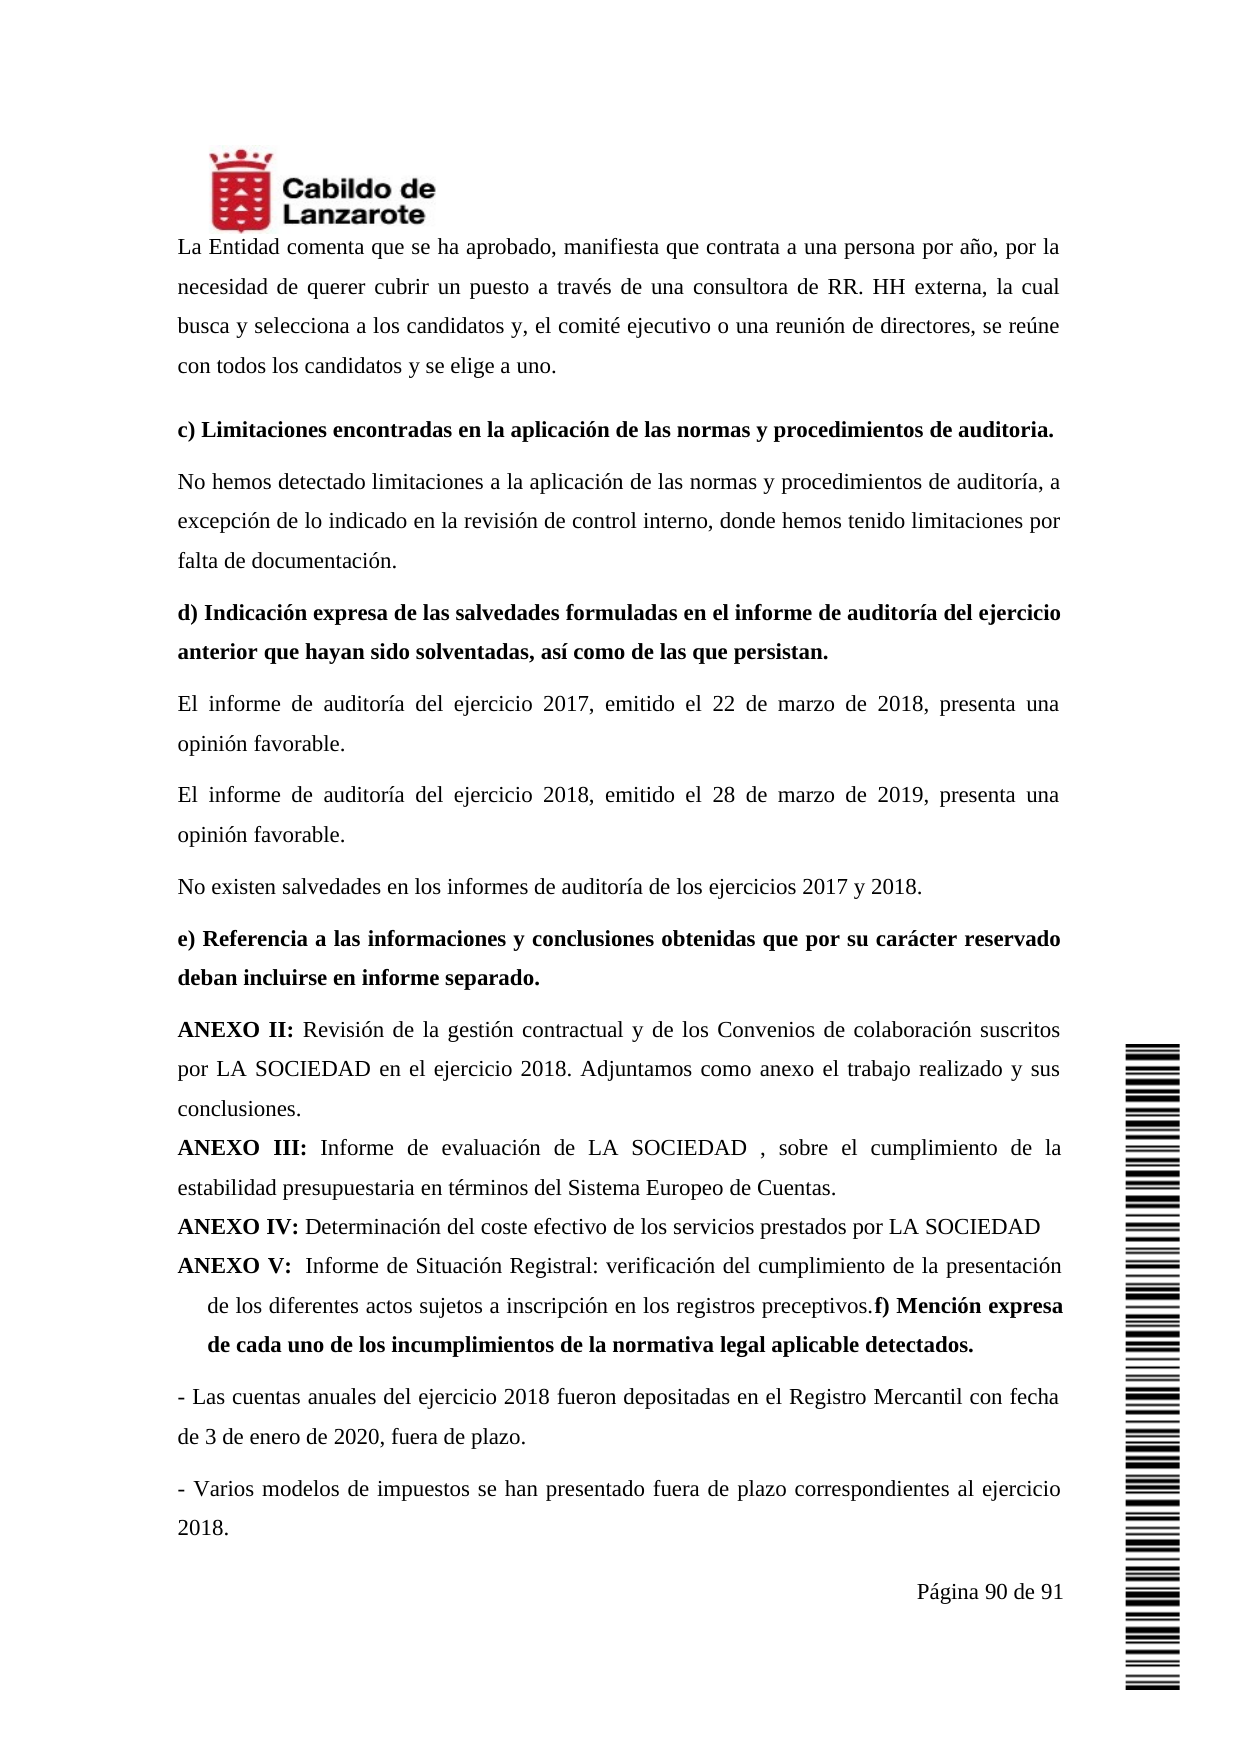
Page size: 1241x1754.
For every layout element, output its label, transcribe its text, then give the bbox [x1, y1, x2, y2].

subtitle Indicación expresa de las salvedades formuladas en el informe de auditoría del ejercicio anterior que hayan sido solventadas, así como de las que persistan. [177, 599, 1063, 665]
text La Entidad comenta que se ha aprobado, manifiesta que contrata a una persona por año, por la necesidad de querer cubrir un puesto a través de una consultora de RR. HH externa, la cual busca y selecciona a los candidatos y, el comité ejecutivo o una reunión de directores, se reúne con todos los candidatos y se elige a uno. [177, 233, 1062, 378]
text ANEXO IV: Determinación del coste efectivo de los servicios prestados por LA SOCIEDAD [177, 1213, 1125, 1239]
text No existen salvedades en los informes de auditoría de los ejercicios 2017 y 2018. [177, 873, 1192, 899]
text ANEXO V: Informe de Situación Registral: verificación del cumplimiento de la presentación de los diferentes actos sujetos a inscripción en los registros preceptivos.f) Mención expresa de cada uno de los incumplimientos de la normativa legal aplicable detectados. [177, 1252, 1063, 1358]
text ANEXO III: Informe de evaluación de LA SOCIEDAD , sobre el cumplimiento de la estabilidad presupuestaria en términos del Sistema Europeo de Cuentas. [177, 1134, 1062, 1200]
text No hemos detectado limitaciones a la aplicación de las normas y procedimientos de auditoría, a excepción de lo indicado en la revisión de control interno, donde hemos tenido limitaciones por falta de documentación. [177, 468, 1062, 573]
list Varios modelos de impuestos se han presentado fuera de plazo correspondientes al ejercicio 2018. [177, 1474, 1062, 1540]
list Las cuentas anuales del ejercicio 2018 fueron depositadas en el Registro Mercantil con fecha de 3 de enero de 2020, fuera de plazo. [177, 1383, 1061, 1449]
picture [1125, 1044, 1180, 1690]
text El informe de auditoría del ejercicio 2017, emitido el 22 de marzo de 2018, presenta una opinión favorable. [177, 690, 1068, 756]
picture [208, 145, 437, 234]
subtitle Referencia a las informaciones y conclusiones obtenidas que por su carácter reservado deban incluirse en informe separado. [177, 925, 1062, 990]
subtitle Limitaciones encontradas en la aplicación de las normas y procedimientos de auditoria. [177, 416, 1192, 442]
text El informe de auditoría del ejercicio 2018, emitido el 28 de marzo de 2019, presenta una opinión favorable. [177, 782, 1068, 847]
text ANEXO II: Revisión de la gestión contractual y de los Convenios de colaboración suscritos por LA SOCIEDAD en el ejercicio 2018. Adjuntamos como anexo el trabajo realizado y sus conclusiones. [177, 1016, 1062, 1121]
text Página 90 de 91 [167, 1578, 1064, 1605]
